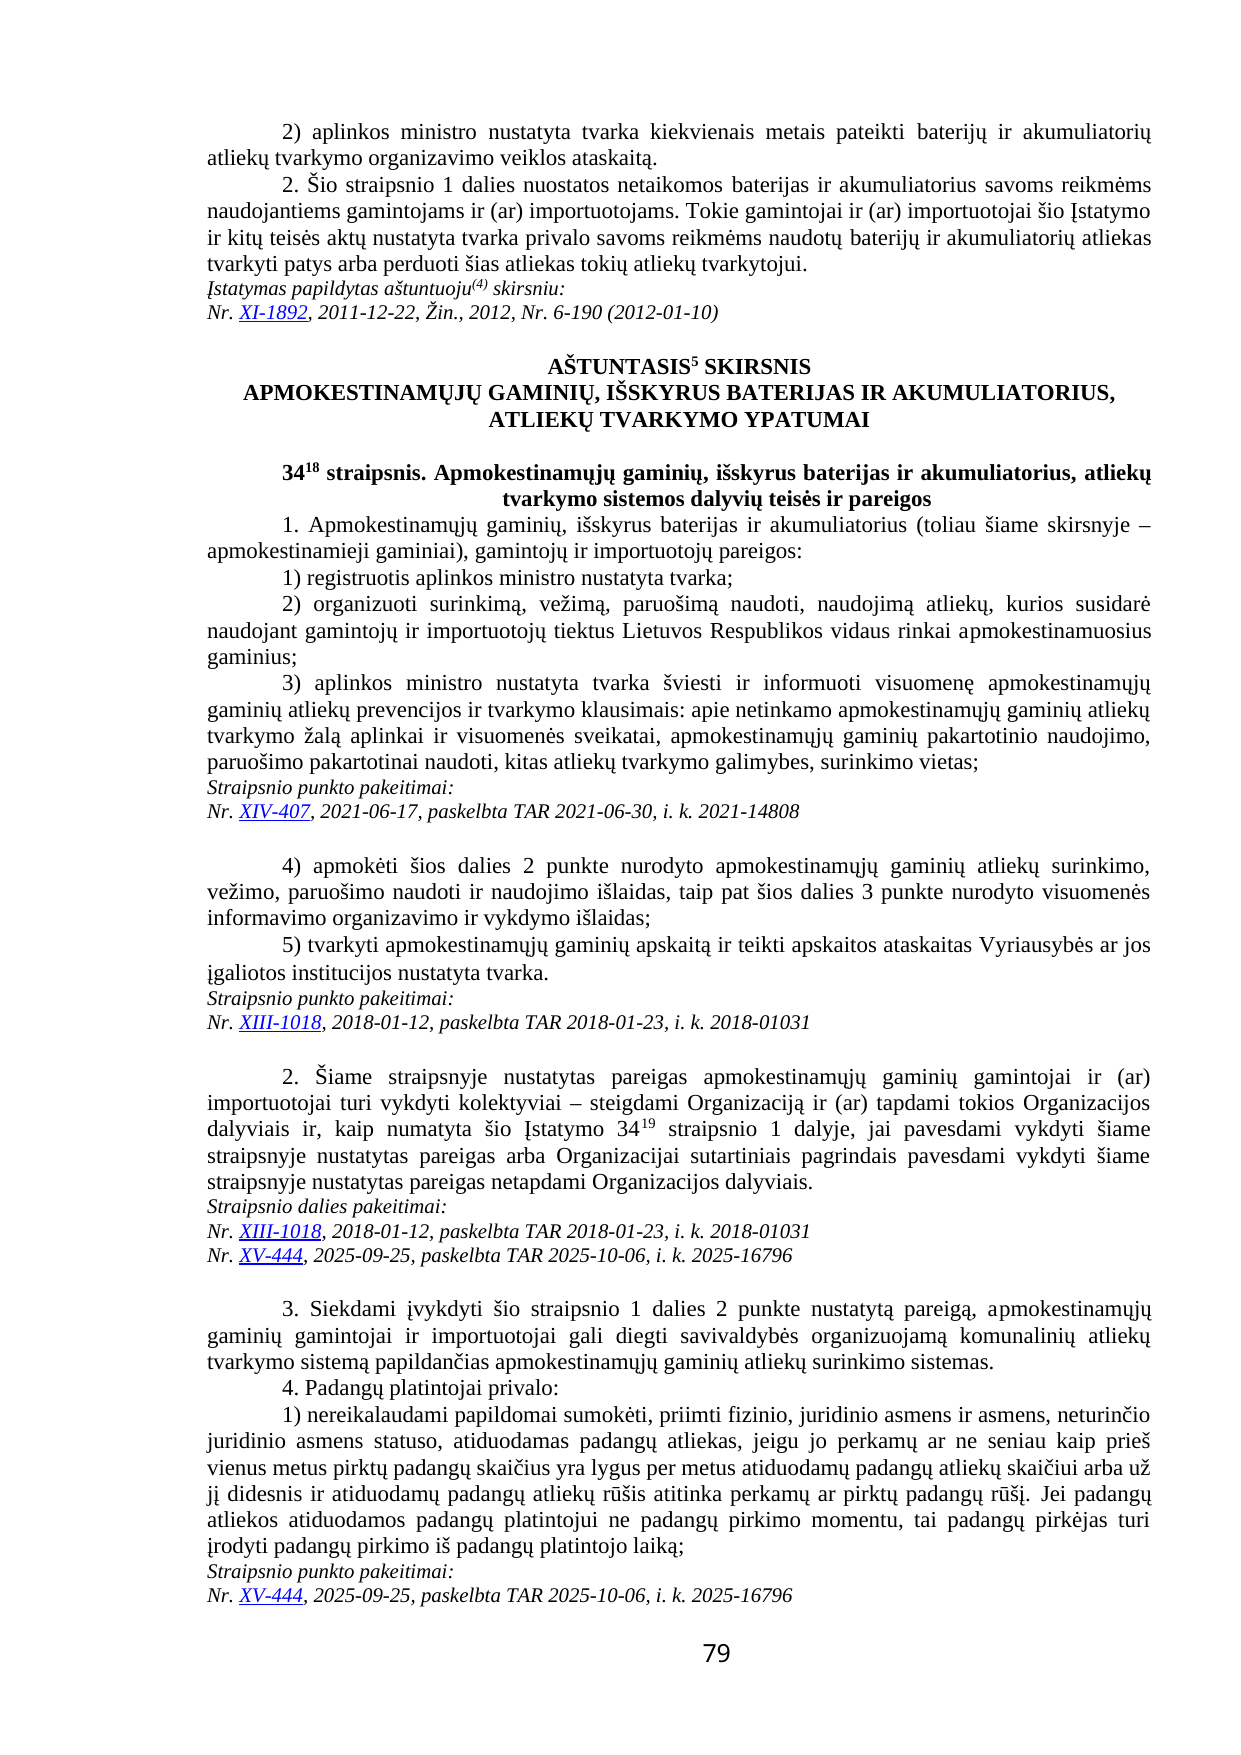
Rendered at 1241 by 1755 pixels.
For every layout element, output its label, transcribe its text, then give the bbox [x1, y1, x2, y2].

text 4) apmokėti šios dalies 2 punkte nurodyto apmokestinamųjų gaminių atliekų surinkimo, vežimo, paruošimo naudoti ir naudojimo išlaidas, taip pat šios dalies 3 punkte nurodyto visuomenės informavimo organizavimo ir vykdymo išlaidas; [207, 852, 1152, 931]
text 3418 straipsnis. Apmokestinamųjų gaminių, išskyrus baterijas ir akumuliatorius, atliekų tvarkymo sistemos dalyvių teisės ir pareigos [282, 458, 1152, 511]
text 2) aplinkos ministro nustatyta tvarka kiekvienais metais pateikti baterijų ir akumuliatorių atliekų tvarkymo organizavimo veiklos ataskaitą. [207, 118, 1152, 171]
text Nr. XIV-407, 2021-06-17, paskelbta TAR 2021-06-30, i. k. 2021-14808 [207, 799, 1152, 823]
text 3. Siekdami įvykdyti šio straipsnio 1 dalies 2 punkte nustatytą pareigą, apmokestinamųjų gaminių gamintojai ir importuotojai gali diegti savivaldybės organizuojamą komunalinių atliekų tvarkymo sistemą papildančias apmokestinamųjų gaminių atliekų surinkimo sistemas. [207, 1295, 1152, 1374]
text 4. Padangų platintojai privalo: [207, 1374, 1152, 1401]
text Nr. XV-444, 2025-09-25, paskelbta TAR 2025-10-06, i. k. 2025-16796 [207, 1243, 1152, 1267]
text 1) registruotis aplinkos ministro nustatyta tvarka; [207, 564, 1152, 590]
text 2. Šiame straipsnyje nustatytas pareigas apmokestinamųjų gaminių gamintojai ir (ar) importuotojai turi vykdyti kolektyviai – steigdami Organizaciją ir (ar) tapdami tokios Organizacijos dalyviais ir, kaip numatyta šio Įstatymo 3419 straipsnio 1 dalyje, jai pavesdami vykdyti šiame straipsnyje nustatytas pareigas arba Organizacijai sutartiniais pagrindais pavesdami vykdyti šiame straipsnyje nustatytas pareigas netapdami Organizacijos dalyviais. [207, 1063, 1152, 1194]
text Nr. XIII-1018, 2018-01-12, paskelbta TAR 2018-01-23, i. k. 2018-01031 [207, 1010, 1152, 1034]
text Straipsnio punkto pakeitimai: [207, 1559, 1152, 1583]
text 1) nereikalaudami papildomai sumokėti, priimti fizinio, juridinio asmens ir asmens, neturinčio juridinio asmens statuso, atiduodamas padangų atliekas, jeigu jo perkamų ar ne seniau kaip prieš vienus metus pirktų padangų skaičius yra lygus per metus atiduodamų padangų atliekų skaičiui arba už jį didesnis ir atiduodamų padangų atliekų rūšis atitinka perkamų ar pirktų padangų rūšį. Jei padangų atliekos atiduodamos padangų platintojui ne padangų pirkimo momentu, tai padangų pirkėjas turi įrodyti padangų pirkimo iš padangų platintojo laiką; [207, 1401, 1152, 1559]
text Straipsnio punkto pakeitimai: [207, 775, 1152, 799]
text 3) aplinkos ministro nustatyta tvarka šviesti ir informuoti visuomenę apmokestinamųjų gaminių atliekų prevencijos ir tvarkymo klausimais: apie netinkamo apmokestinamųjų gaminių atliekų tvarkymo žalą aplinkai ir visuomenės sveikatai, apmokestinamųjų gaminių pakartotinio naudojimo, paruošimo pakartotinai naudoti, kitas atliekų tvarkymo galimybes, surinkimo vietas; [207, 669, 1152, 775]
text Straipsnio punkto pakeitimai: [207, 986, 1152, 1010]
text 1. Apmokestinamųjų gaminių, išskyrus baterijas ir akumuliatorius (toliau šiame skirsnyje – apmokestinamieji gaminiai), gamintojų ir importuotojų pareigos: [207, 511, 1152, 564]
text 5) tvarkyti apmokestinamųjų gaminių apskaitą ir teikti apskaitos ataskaitas Vyriausybės ar jos įgaliotos institucijos nustatyta tvarka. [207, 931, 1152, 986]
text Nr. XV-444, 2025-09-25, paskelbta TAR 2025-10-06, i. k. 2025-16796 [207, 1583, 1152, 1607]
text AŠTUNTASIS5 SKIRSNIS [207, 353, 1152, 379]
text 2) organizuoti surinkimą, vežimą, paruošimą naudoti, naudojimą atliekų, kurios susidarė naudojant gamintojų ir importuotojų tiektus Lietuvos Respublikos vidaus rinkai apmokestinamuosius gaminius; [207, 590, 1152, 669]
text Nr. XI-1892, 2011-12-22, Žin., 2012, Nr. 6-190 (2012-01-10) [207, 300, 1152, 324]
text 2. Šio straipsnio 1 dalies nuostatos netaikomos baterijas ir akumuliatorius savoms reikmėms naudojantiems gamintojams ir (ar) importuotojams. Tokie gamintojai ir (ar) importuotojai šio Įstatymo ir kitų teisės aktų nustatyta tvarka privalo savoms reikmėms naudotų baterijų ir akumuliatorių atliekas tvarkyti patys arba perduoti šias atliekas tokių atliekų tvarkytojui. [207, 171, 1152, 276]
text Įstatymas papildytas aštuntuoju(4) skirsniu: [207, 276, 1152, 300]
text APMOKESTINAMŲJŲ GAMINIŲ, IŠSKYRUS BATERIJAS IR AKUMULIATORIUS, ATLIEKŲ TVARKYMO YPATUMAI [207, 379, 1152, 432]
text Straipsnio dalies pakeitimai: [207, 1194, 1152, 1218]
text Nr. XIII-1018, 2018-01-12, paskelbta TAR 2018-01-23, i. k. 2018-01031 [207, 1218, 1152, 1243]
